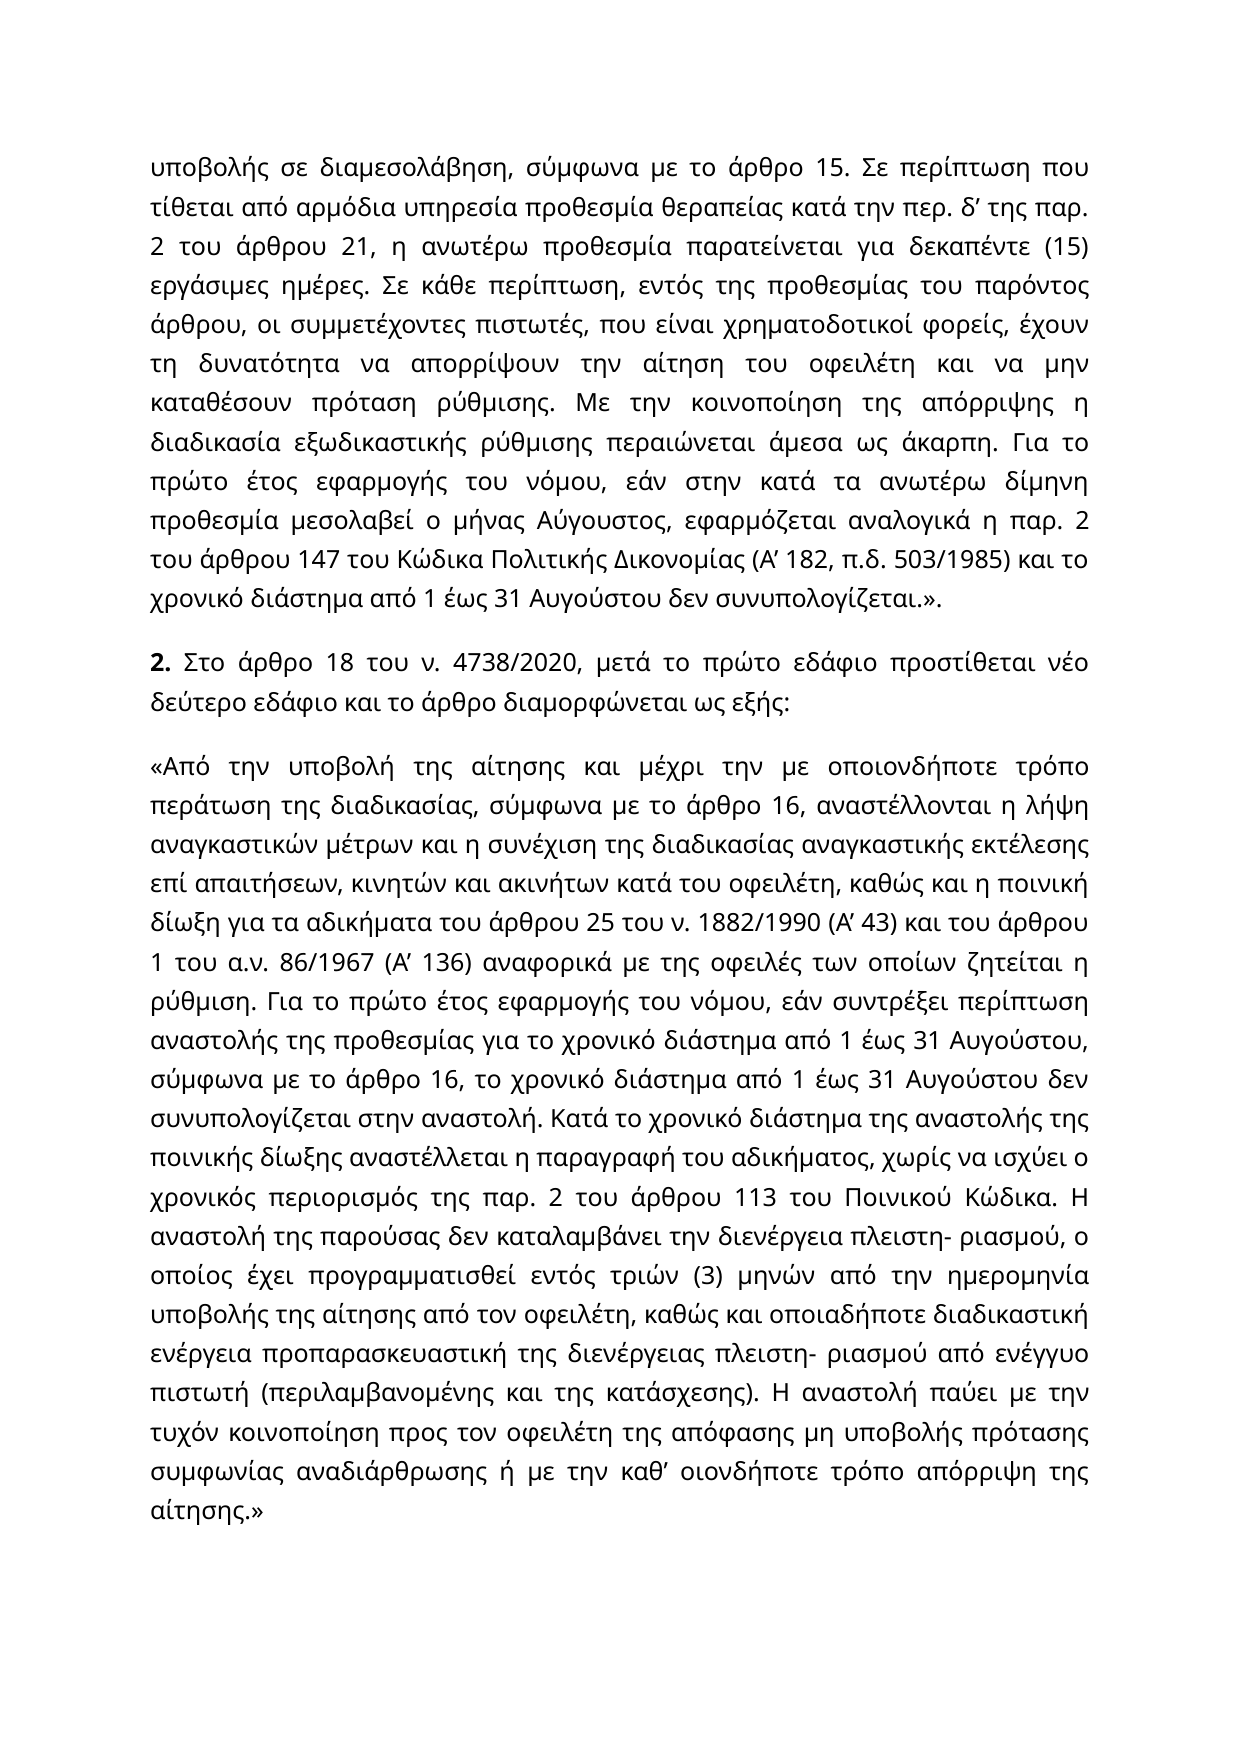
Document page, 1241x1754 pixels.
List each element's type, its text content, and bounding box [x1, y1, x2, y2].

text «Από την υποβολή της αίτησης και μέχρι την με οποιονδήποτε τρόπο περάτωση της διαδικασίας, σύμφωνα με το άρθρο 16, αναστέλλονται η λήψη αναγκαστικών μέτρων και η συνέχιση της διαδικασίας αναγκαστικής εκτέλεσης επί απαιτήσεων, κινητών και ακινήτων κατά του οφειλέτη, καθώς και η ποινική δίωξη για τα αδικήματα του άρθρου 25 του ν. 1882/1990 (Α’ 43) και του άρθρου 1 του α.ν. 86/1967 (Α’ 136) αναφορικά με της οφειλές των οποίων ζητείται η ρύθμιση. Για το πρώτο έτος εφαρμογής του νόμου, εάν συντρέξει περίπτωση αναστολής της προθεσμίας για το χρονικό διάστημα από 1 έως 31 Αυγούστου, σύμφωνα με το άρθρο 16, το χρονικό διάστημα από 1 έως 31 Αυγούστου δεν συνυπολογίζεται στην αναστολή. Κατά το χρονικό διάστημα της αναστολής της ποινικής δίωξης αναστέλλεται η παραγραφή του αδικήματος, χωρίς να ισχύει ο χρονικός περιορισμός της παρ. 2 του άρθρου 113 του Ποινικού Κώδικα. Η αναστολή της παρούσας δεν καταλαμβάνει την διενέργεια πλειστη- ριασμού, ο οποίος έχει προγραμματισθεί εντός τριών (3) μηνών από την ημερομηνία υποβολής της αίτησης από τον οφειλέτη, καθώς και οποιαδήποτε διαδικαστική ενέργεια προπαρασκευαστική της διενέργειας πλειστη- ριασμού από ενέγγυο πιστωτή (περιλαμβανομένης και της κατάσχεσης). Η αναστολή παύει με την τυχόν κοινοποίηση προς τον οφειλέτη της απόφασης μη υποβολής πρότασης συμφωνίας αναδιάρθρωσης ή με την καθ’ οιονδήποτε τρόπο απόρριψη της αίτησης.» [150, 748, 1090, 1527]
text υποβολής σε διαμεσολάβηση, σύμφωνα με το άρθρο 15. Σε περίπτωση που τίθεται από αρμόδια υπηρεσία προθεσμία θεραπείας κατά την περ. δ’ της παρ. 2 του άρθρου 21, η ανωτέρω προθεσμία παρατείνεται για δεκαπέντε (15) εργάσιμες ημέρες. Σε κάθε περίπτωση, εντός της προθεσμίας του παρόντος άρθρου, οι συμμετέχοντες πιστωτές, που είναι χρηματοδοτικοί φορείς, έχουν τη δυνατότητα να απορρίψουν την αίτηση του οφειλέτη και να μην καταθέσουν πρόταση ρύθμισης. Με την κοινοποίηση της απόρριψης η διαδικασία εξωδικαστικής ρύθμισης περαιώνεται άμεσα ως άκαρπη. Για το πρώτο έτος εφαρμογής του νόμου, εάν στην κατά τα ανωτέρω δίμηνη προθεσμία μεσολαβεί ο μήνας Αύγουστος, εφαρμόζεται αναλογικά η παρ. 2 του άρθρου 147 του Κώδικα Πολιτικής Δικονομίας (Α’ 182, π.δ. 503/1985) και το χρονικό διάστημα από 1 έως 31 Αυγούστου δεν συνυπολογίζεται.». [150, 150, 1090, 615]
text 2. Στο άρθρο 18 του ν. 4738/2020, μετά το πρώτο εδάφιο προστίθεται νέο δεύτερο εδάφιο και το άρθρο διαμορφώνεται ως εξής: [150, 645, 1090, 718]
